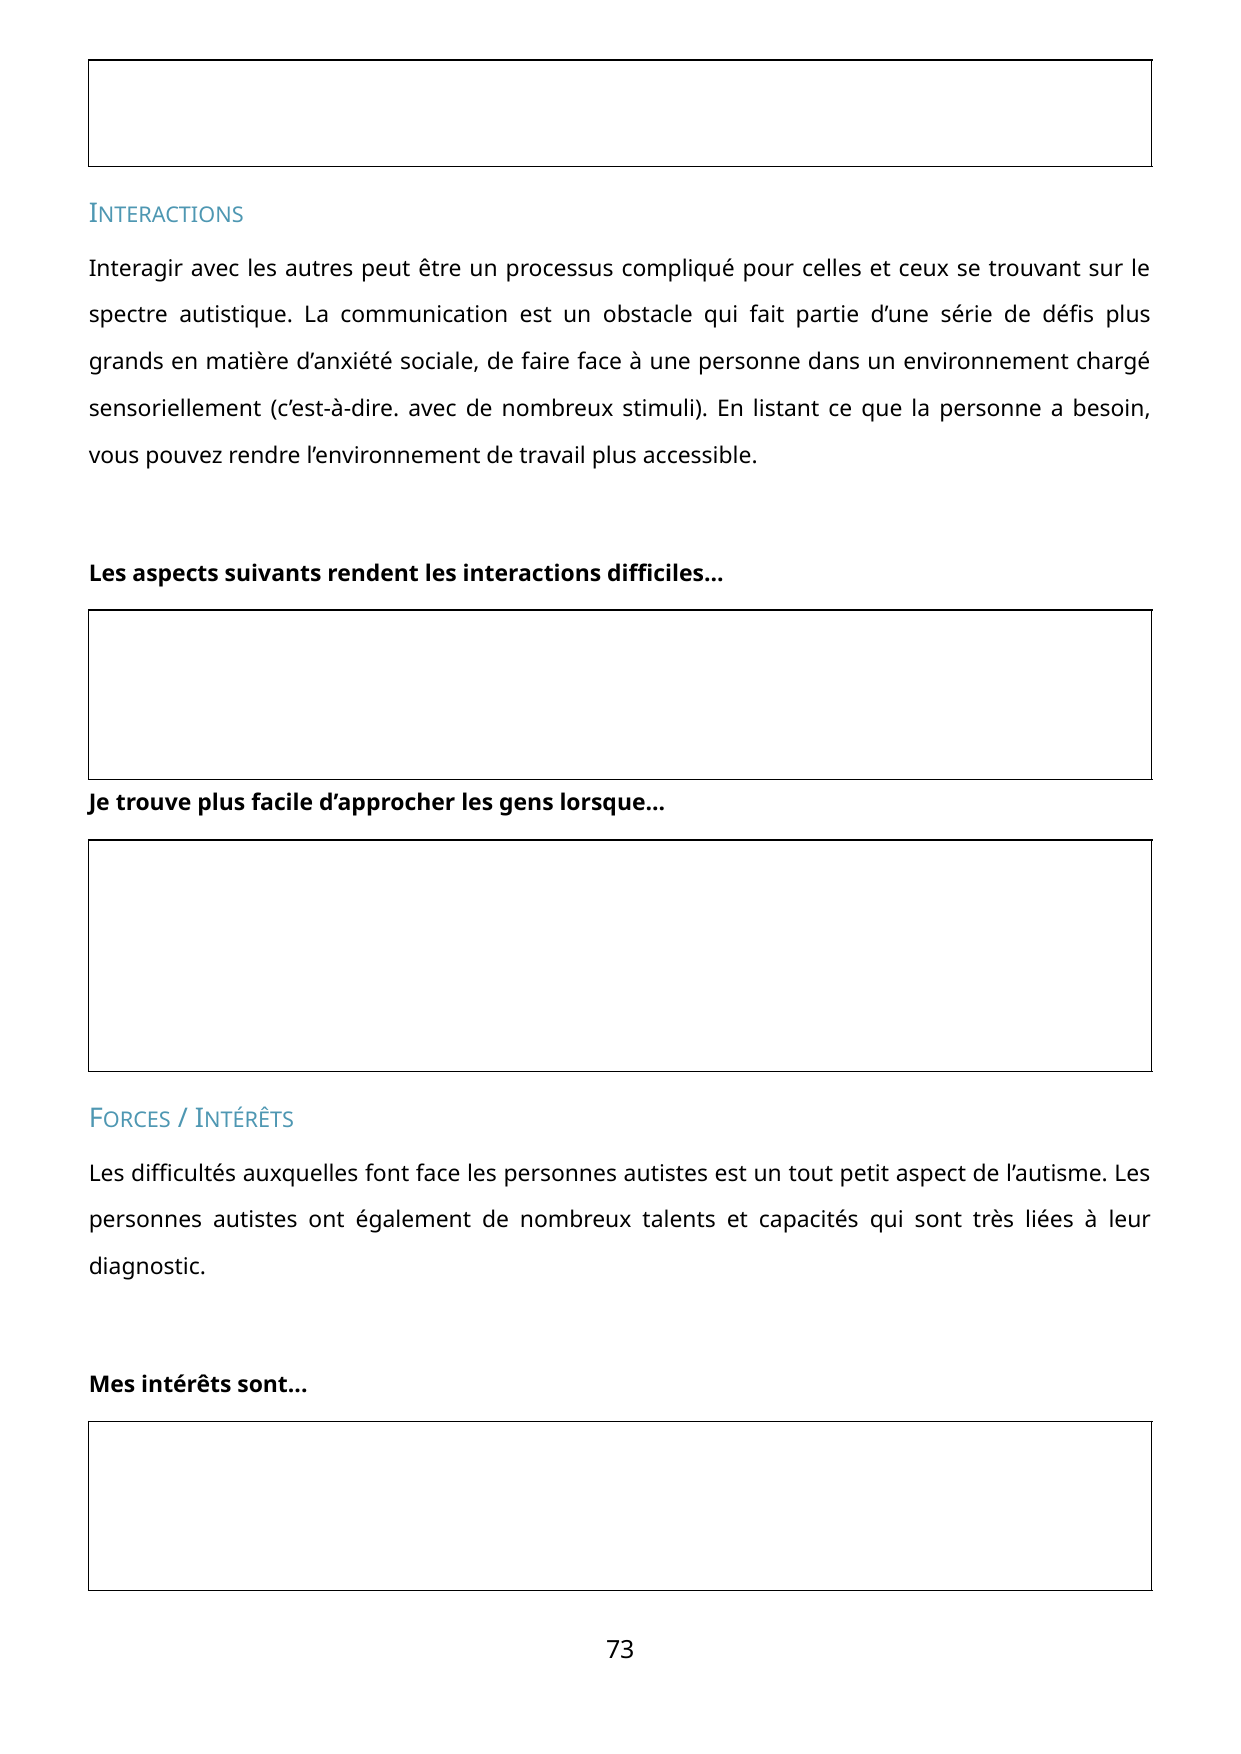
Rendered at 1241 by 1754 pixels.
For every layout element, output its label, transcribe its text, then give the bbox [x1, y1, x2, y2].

text Je trouve plus facile d’approcher les gens lorsque... [88, 786, 1152, 817]
text Mes intérêts sont... [88, 1368, 1152, 1399]
table_header [89, 61, 1151, 166]
table_header [89, 611, 1151, 779]
subtitle Forces / Intérêts [88, 1099, 1152, 1136]
text Les difficultés auxquelles font face les personnes autistes est un tout petit aspect de l’autisme. Les personnes autistes ont également de nombreux talents et capacités qui sont très liées à leur diagnostic. [88, 1156, 1152, 1281]
text Les aspects suivants rendent les interactions difficiles... [88, 557, 1152, 588]
table_header [89, 1422, 1151, 1590]
subtitle Interactions [88, 194, 1152, 231]
text Interagir avec les autres peut être un processus compliqué pour celles et ceux se trouvant sur le spectre autistique. La communication est un obstacle qui fait partie d’une série de défis plus grands en matière d’anxiété sociale, de faire face à une personne dans un environnement chargé sensoriellement (c’est-à-dire. avec de nombreux stimuli). En listant ce que la personne a besoin, vous pouvez rendre l’environnement de travail plus accessible. [88, 252, 1152, 470]
table_header [89, 841, 1151, 1071]
